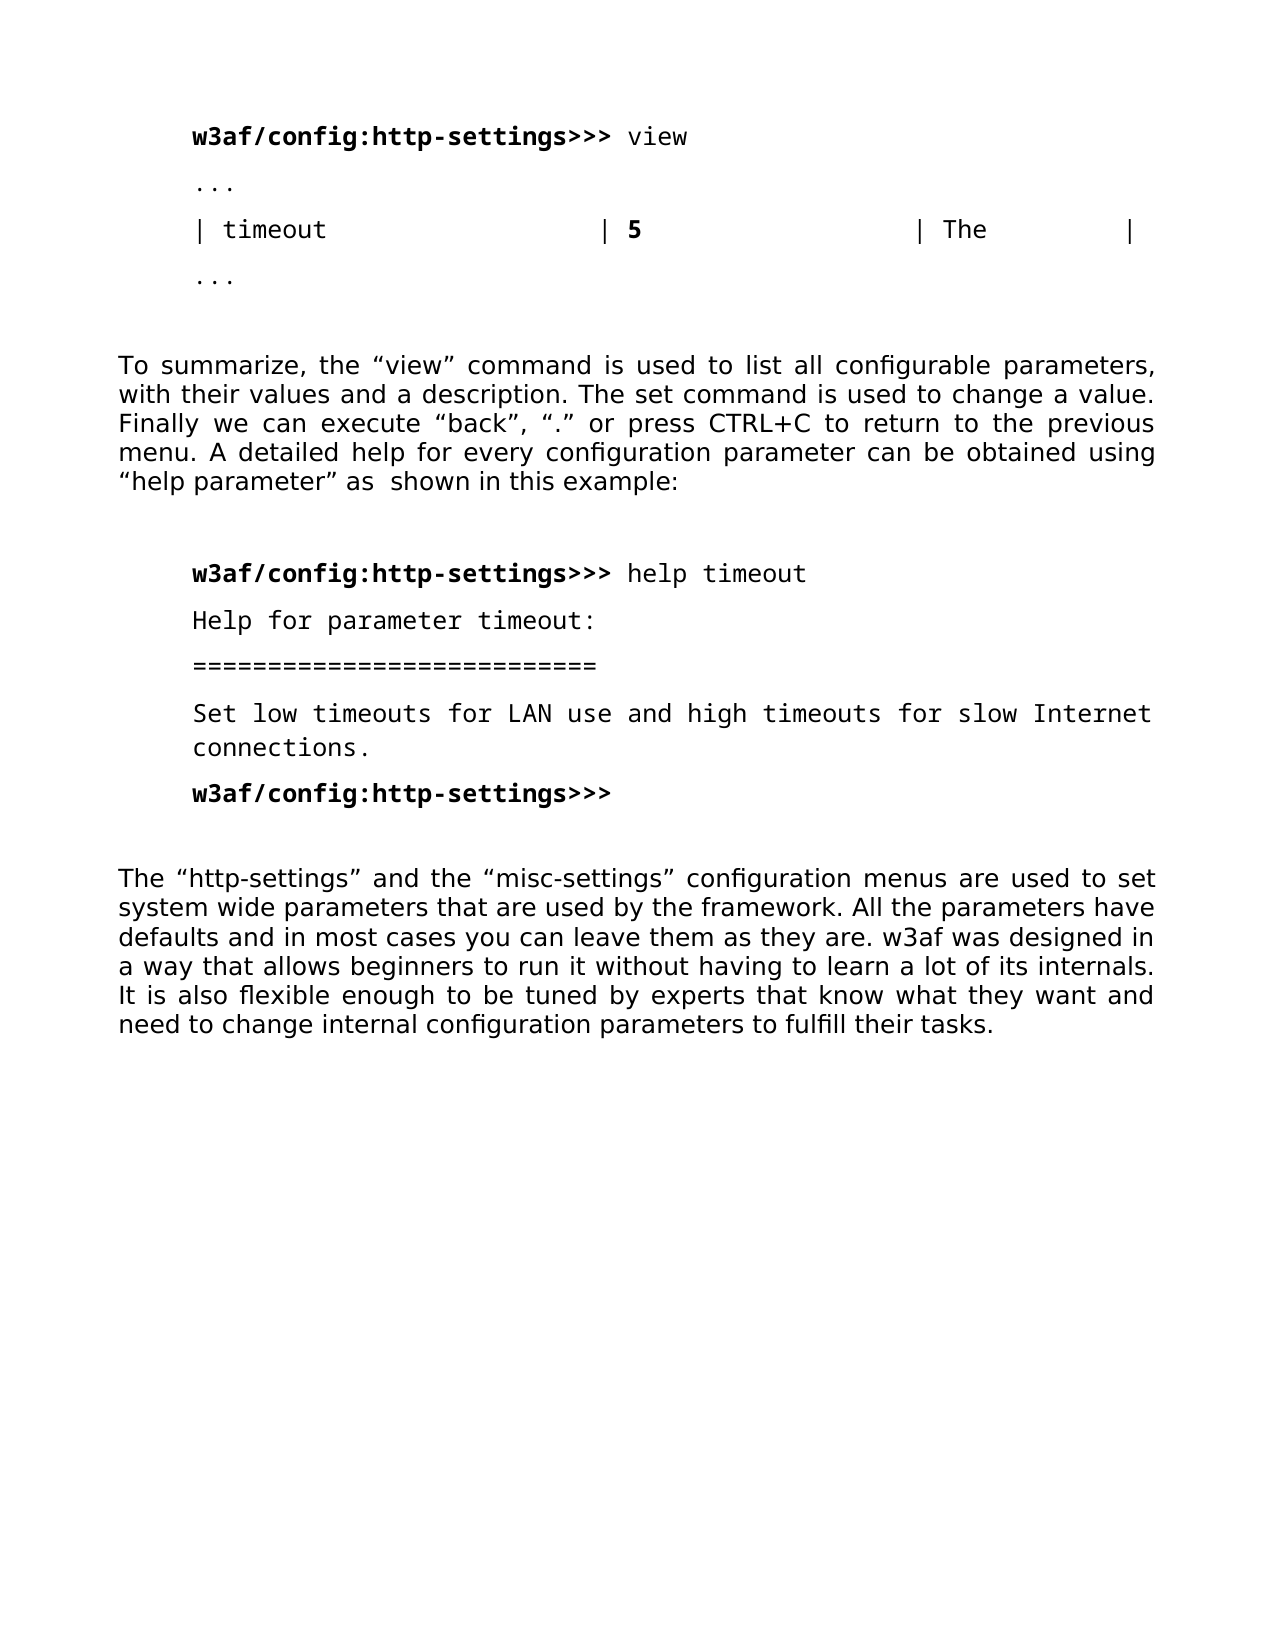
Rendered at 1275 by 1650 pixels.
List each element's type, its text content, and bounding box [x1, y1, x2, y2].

text ... [192, 258, 1157, 292]
text To summarize, the “view” command is used to list all configurable parameters, with their values and a description. The set command is used to change a value. Finally we can execute “back”, “.” or press CTRL+C to return to the previous menu. A detailed help for every configuration parameter can be obtained using “help parameter” as shown in this example: [118, 351, 1157, 497]
text w3af/config:http-settings>>> view [192, 118, 1157, 152]
text Help for parameter timeout: [192, 602, 1157, 636]
text Set low timeouts for LAN use and high timeouts for slow Internet connections. [192, 696, 1157, 764]
text w3af/config:http-settings>>> help timeout [192, 556, 1157, 590]
text =========================== [192, 649, 1157, 683]
text The “http-settings” and the “misc-settings” configuration menus are used to set system wide parameters that are used by the framework. All the parameters have defaults and in most cases you can leave them as they are. w3af was designed in a way that allows beginners to run it without having to learn a lot of its internals. It is also flexible enough to be tuned by experts that know what they want and need to change internal configuration parameters to fulfill their tasks. [118, 864, 1157, 1039]
text w3af/config:http-settings>>> [192, 776, 1157, 810]
text | timeout | 5 | The | [192, 211, 1157, 245]
text ... [192, 165, 1157, 199]
